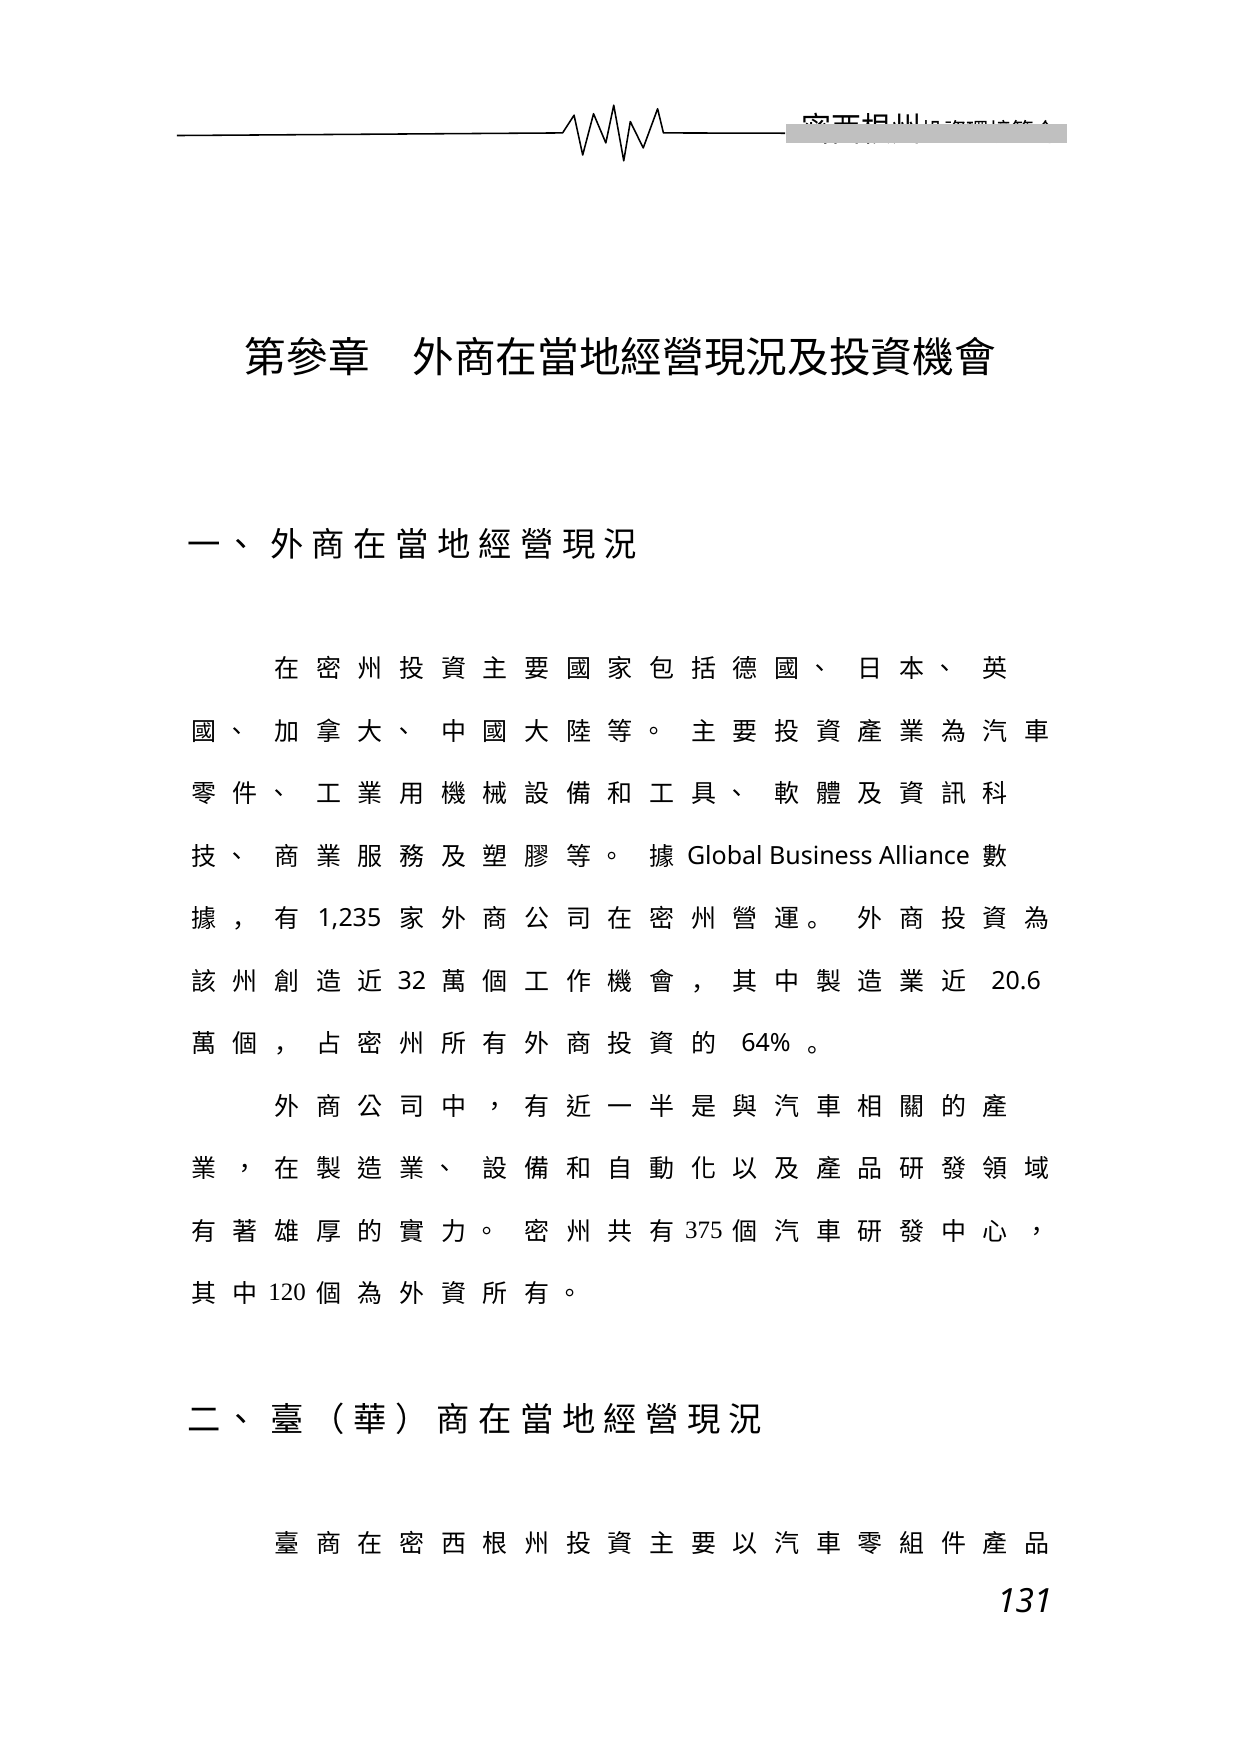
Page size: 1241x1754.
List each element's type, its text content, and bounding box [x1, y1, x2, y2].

text 臺商在密西根州投資主要以汽車零組件產品 [183, 1500, 1058, 1563]
text 二、臺（華）商在當地經營現況 [183, 1375, 1058, 1438]
text 外商公司中，有近一半是與汽車相關的產業，在製造業、設備和自動化以及產品研發領域有著雄厚的實力。密州共有375個汽車研發中心，其中120個為外資所有。 [183, 1063, 1058, 1313]
text 第參章 外商在當地經營現況及投資機會 [183, 313, 1058, 375]
text 在密州投資主要國家包括德國、日本、英國、加拿大、中國大陸等。主要投資產業為汽車零件、工業用機械設備和工具、軟體及資訊科技、商業服務及塑膠等。據Global Business Alliance數據，有1,235家外商公司在密州營運。外商投資為該州創造近32萬個工作機會，其中製造業近20.6萬個，占密州所有外商投資的64%。 [183, 625, 1058, 1063]
text 一、外商在當地經營現況 [183, 500, 1058, 563]
